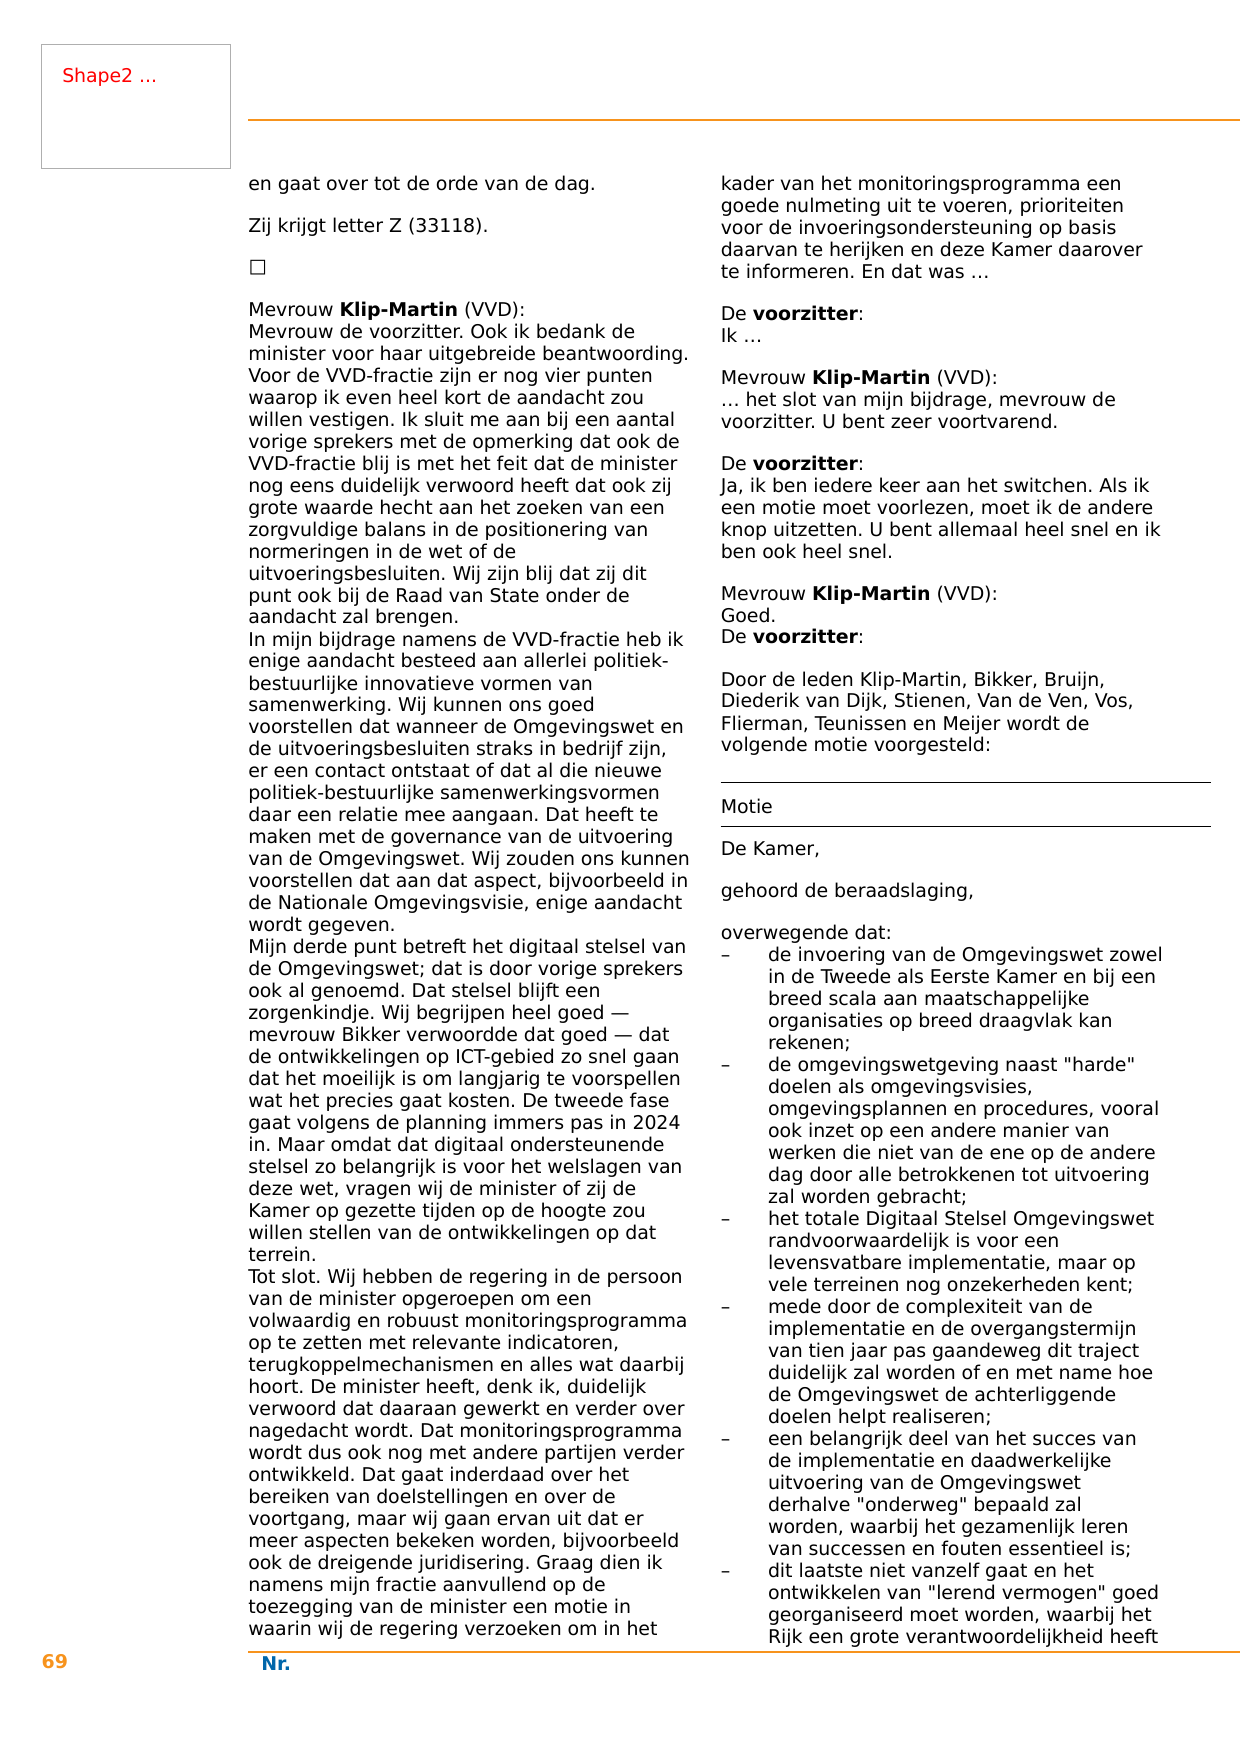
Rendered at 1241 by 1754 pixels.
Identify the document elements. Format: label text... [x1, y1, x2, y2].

list een belangrijk deel van het succes van de implementatie en daadwerkelijke uitvoering van de Omgevingswet derhalve "onderweg" bepaald zal worden, waarbij het gezamenlijk leren van successen en fouten essentieel is; [721, 1428, 1163, 1559]
text Mevrouw Klip-Martin (VVD): [721, 582, 1163, 604]
list de omgevingswetgeving naast "harde" doelen als omgevingsvisies, omgevingsplannen en procedures, vooral ook inzet op een andere manier van werken die niet van de ene op de andere dag door alle betrokkenen tot uitvoering zal worden gebracht; [721, 1054, 1163, 1208]
text Tot slot. Wij hebben de regering in de persoon van de minister opgeroepen om een volwaardig en robuust monitoringsprogramma op te zetten met relevante indicatoren, terugkoppelmechanismen en alles wat daarbij hoort. De minister heeft, denk ik, duidelijk verwoord dat daaraan gewerkt en verder over nagedacht wordt. Dat monitoringsprogramma wordt dus ook nog met andere partijen verder ontwikkeld. Dat gaat inderdaad over het bereiken van doelstellingen en over de voortgang, maar wij gaan ervan uit dat er meer aspecten bekeken worden, bijvoorbeeld ook de dreigende juridisering. Graag dien ik namens mijn fractie aanvullend op de toezegging van de minister een motie in waarin wij de regering verzoeken om in het [248, 1266, 691, 1639]
text Mevrouw de voorzitter. Ook ik bedank de minister voor haar uitgebreide beantwoording. Voor de VVD-fractie zijn er nog vier punten waarop ik even heel kort de aandacht zou willen vestigen. Ik sluit me aan bij een aantal vorige sprekers met de opmerking dat ook de VVD-fractie blij is met het feit dat de minister nog eens duidelijk verwoord heeft dat ook zij grote waarde hecht aan het zoeken van een zorgvuldige balans in de positionering van normeringen in de wet of de uitvoeringsbesluiten. Wij zijn blij dat zij dit punt ook bij de Raad van State onder de aandacht zal brengen. [248, 321, 691, 628]
text … het slot van mijn bijdrage, mevrouw de voorzitter. U bent zeer voortvarend. [721, 389, 1163, 433]
text Zij krijgt letter Z (33118). [248, 215, 691, 237]
list mede door de complexiteit van de implementatie en de overgangstermijn van tien jaar pas gaandeweg dit traject duidelijk zal worden of en met name hoe de Omgevingswet de achterliggende doelen helpt realiseren; [721, 1296, 1163, 1428]
text Goed. [721, 604, 1163, 626]
text Motie [721, 796, 1163, 818]
list het totale Digitaal Stelsel Omgevingswet randvoorwaardelijk is voor een levensvatbare implementatie, maar op vele terreinen nog onzekerheden kent; [721, 1208, 1163, 1296]
text Door de leden Klip-Martin, Bikker, Bruijn, Diederik van Dijk, Stienen, Van de Ven, Vos, Flierman, Teunissen en Meijer wordt de volgende motie voorgesteld: [721, 668, 1163, 756]
text Mevrouw Klip-Martin (VVD): [248, 299, 691, 321]
text ⬜ [248, 257, 691, 279]
text en gaat over tot de orde van de dag. [248, 173, 691, 195]
text De Kamer, [721, 838, 1163, 860]
text De voorzitter: [721, 626, 1163, 648]
text kader van het monitoringsprogramma een goede nulmeting uit te voeren, prioriteiten voor de invoeringsondersteuning op basis daarvan te herijken en deze Kamer daarover te informeren. En dat was … [721, 173, 1163, 283]
list de invoering van de Omgevingswet zowel in de Tweede als Eerste Kamer en bij een breed scala aan maatschappelijke organisaties op breed draagvlak kan rekenen; [721, 944, 1163, 1054]
text gehoord de beraadslaging, [721, 880, 1163, 902]
text De voorzitter: [721, 303, 1163, 325]
text Ja, ik ben iedere keer aan het switchen. Als ik een motie moet voorlezen, moet ik de andere knop uitzetten. U bent allemaal heel snel en ik ben ook heel snel. [721, 474, 1163, 562]
text overwegende dat: [721, 922, 1163, 944]
text Ik … [721, 325, 1163, 347]
text Mevrouw Klip-Martin (VVD): [721, 367, 1163, 389]
text In mijn bijdrage namens de VVD-fractie heb ik enige aandacht besteed aan allerlei politiek-bestuurlijke innovatieve vormen van samenwerking. Wij kunnen ons goed voorstellen dat wanneer de Omgevingswet en de uitvoeringsbesluiten straks in bedrijf zijn, er een contact ontstaat of dat al die nieuwe politiek-bestuurlijke samenwerkingsvormen daar een relatie mee aangaan. Dat heeft te maken met de governance van de uitvoering van de Omgevingswet. Wij zouden ons kunnen voorstellen dat aan dat aspect, bijvoorbeeld in de Nationale Omgevingsvisie, enige aandacht wordt gegeven. [248, 628, 691, 936]
text De voorzitter: [721, 453, 1163, 474]
list dit laatste niet vanzelf gaat en het ontwikkelen van "lerend vermogen" goed georganiseerd moet worden, waarbij het Rijk een grote verantwoordelijkheid heeft [721, 1559, 1163, 1647]
text Mijn derde punt betreft het digitaal stelsel van de Omgevingswet; dat is door vorige sprekers ook al genoemd. Dat stelsel blijft een zorgenkindje. Wij begrijpen heel goed — mevrouw Bikker verwoordde dat goed — dat de ontwikkelingen op ICT-gebied zo snel gaan dat het moeilijk is om langjarig te voorspellen wat het precies gaat kosten. De tweede fase gaat volgens de planning immers pas in 2024 in. Maar omdat dat digitaal ondersteunende stelsel zo belangrijk is voor het welslagen van deze wet, vragen wij de minister of zij de Kamer op gezette tijden op de hoogte zou willen stellen van de ontwikkelingen op dat terrein. [248, 936, 691, 1266]
